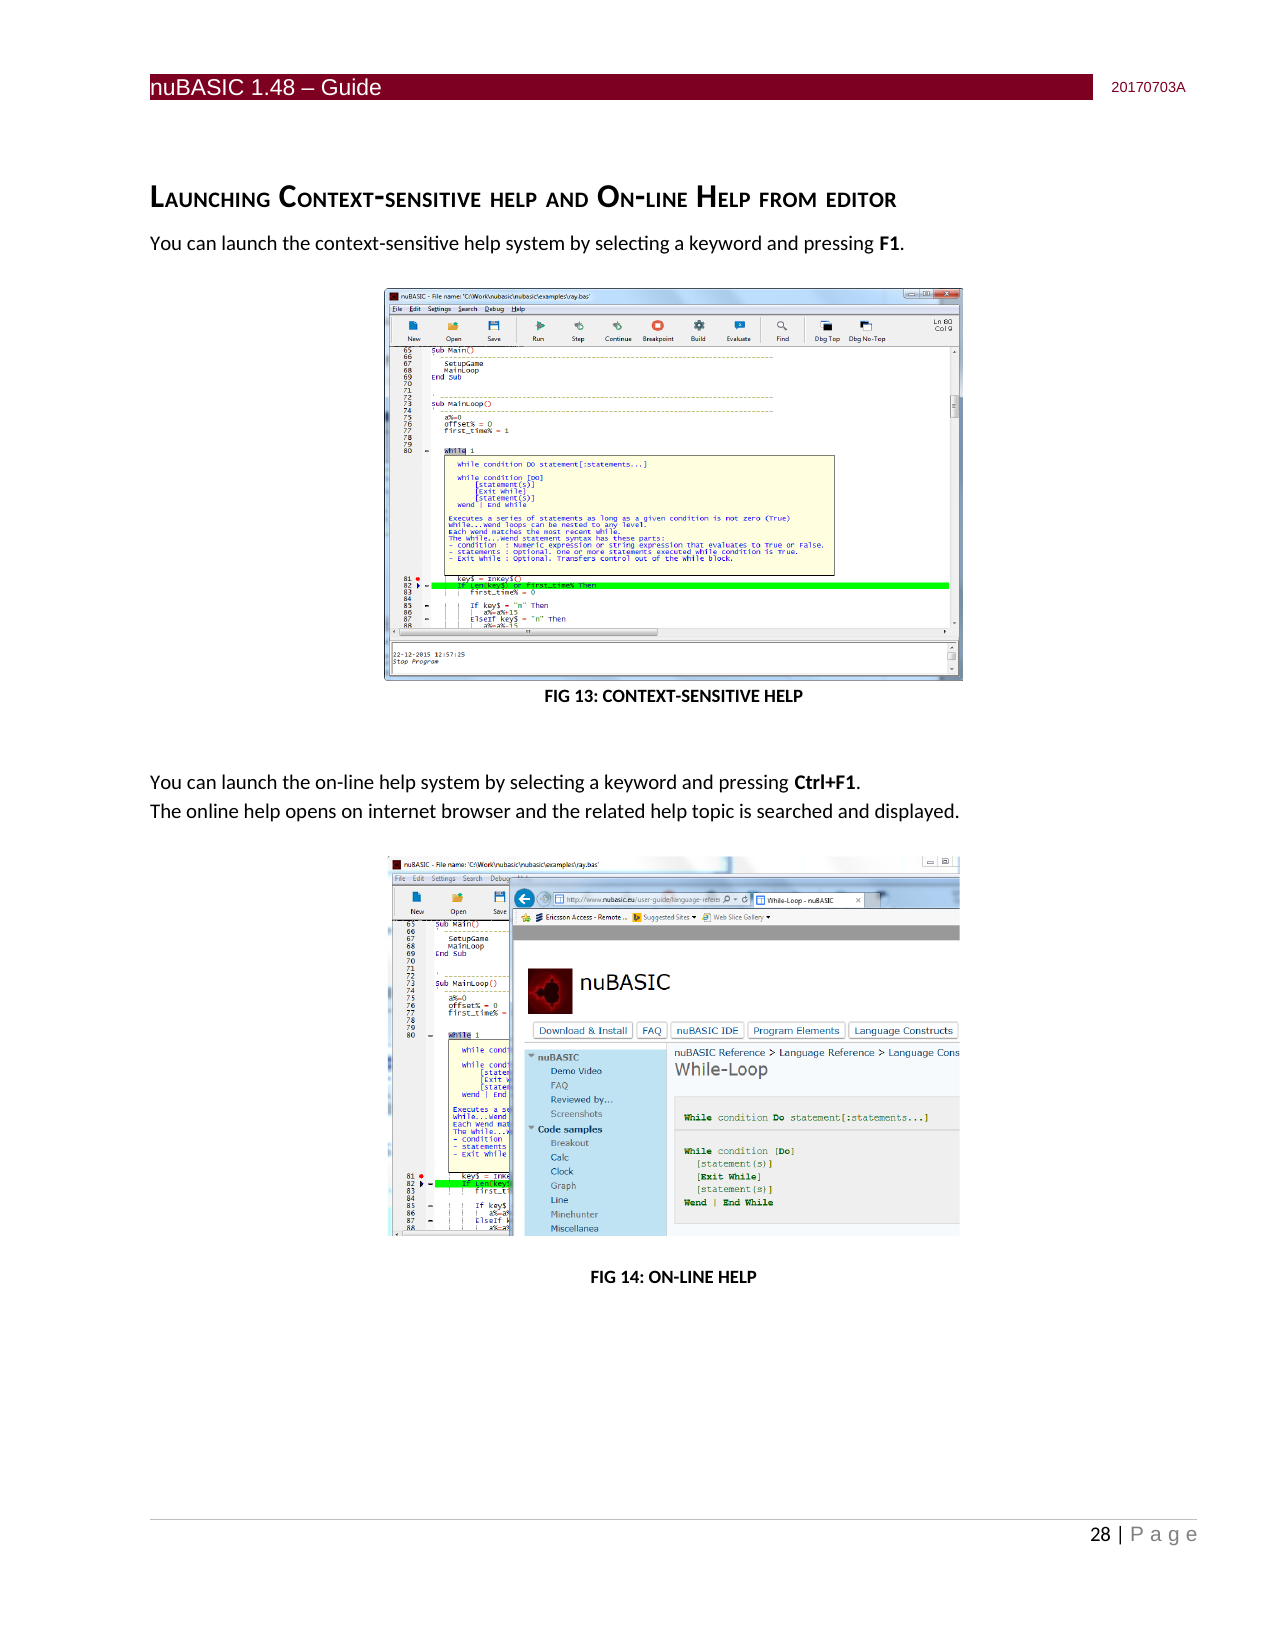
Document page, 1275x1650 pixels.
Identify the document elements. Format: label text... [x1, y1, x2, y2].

text You can launch the on-line help system by selecting a keyword and pressing Ctrl+F1. [150, 769, 1197, 794]
text Fig 13: context-sensitive help [285, 681, 1062, 707]
subtitle Launching Context-sensitive help and On-line Help from editor [150, 175, 1197, 216]
picture [384, 288, 963, 681]
text The online help opens on internet browser and the related help topic is searched and displayed. [150, 798, 1197, 824]
text You can launch the context-sensitive help system by selecting a keyword and pressing F1. [150, 230, 1197, 256]
text Fig 14: ON-LINE HELP [239, 1265, 1108, 1288]
